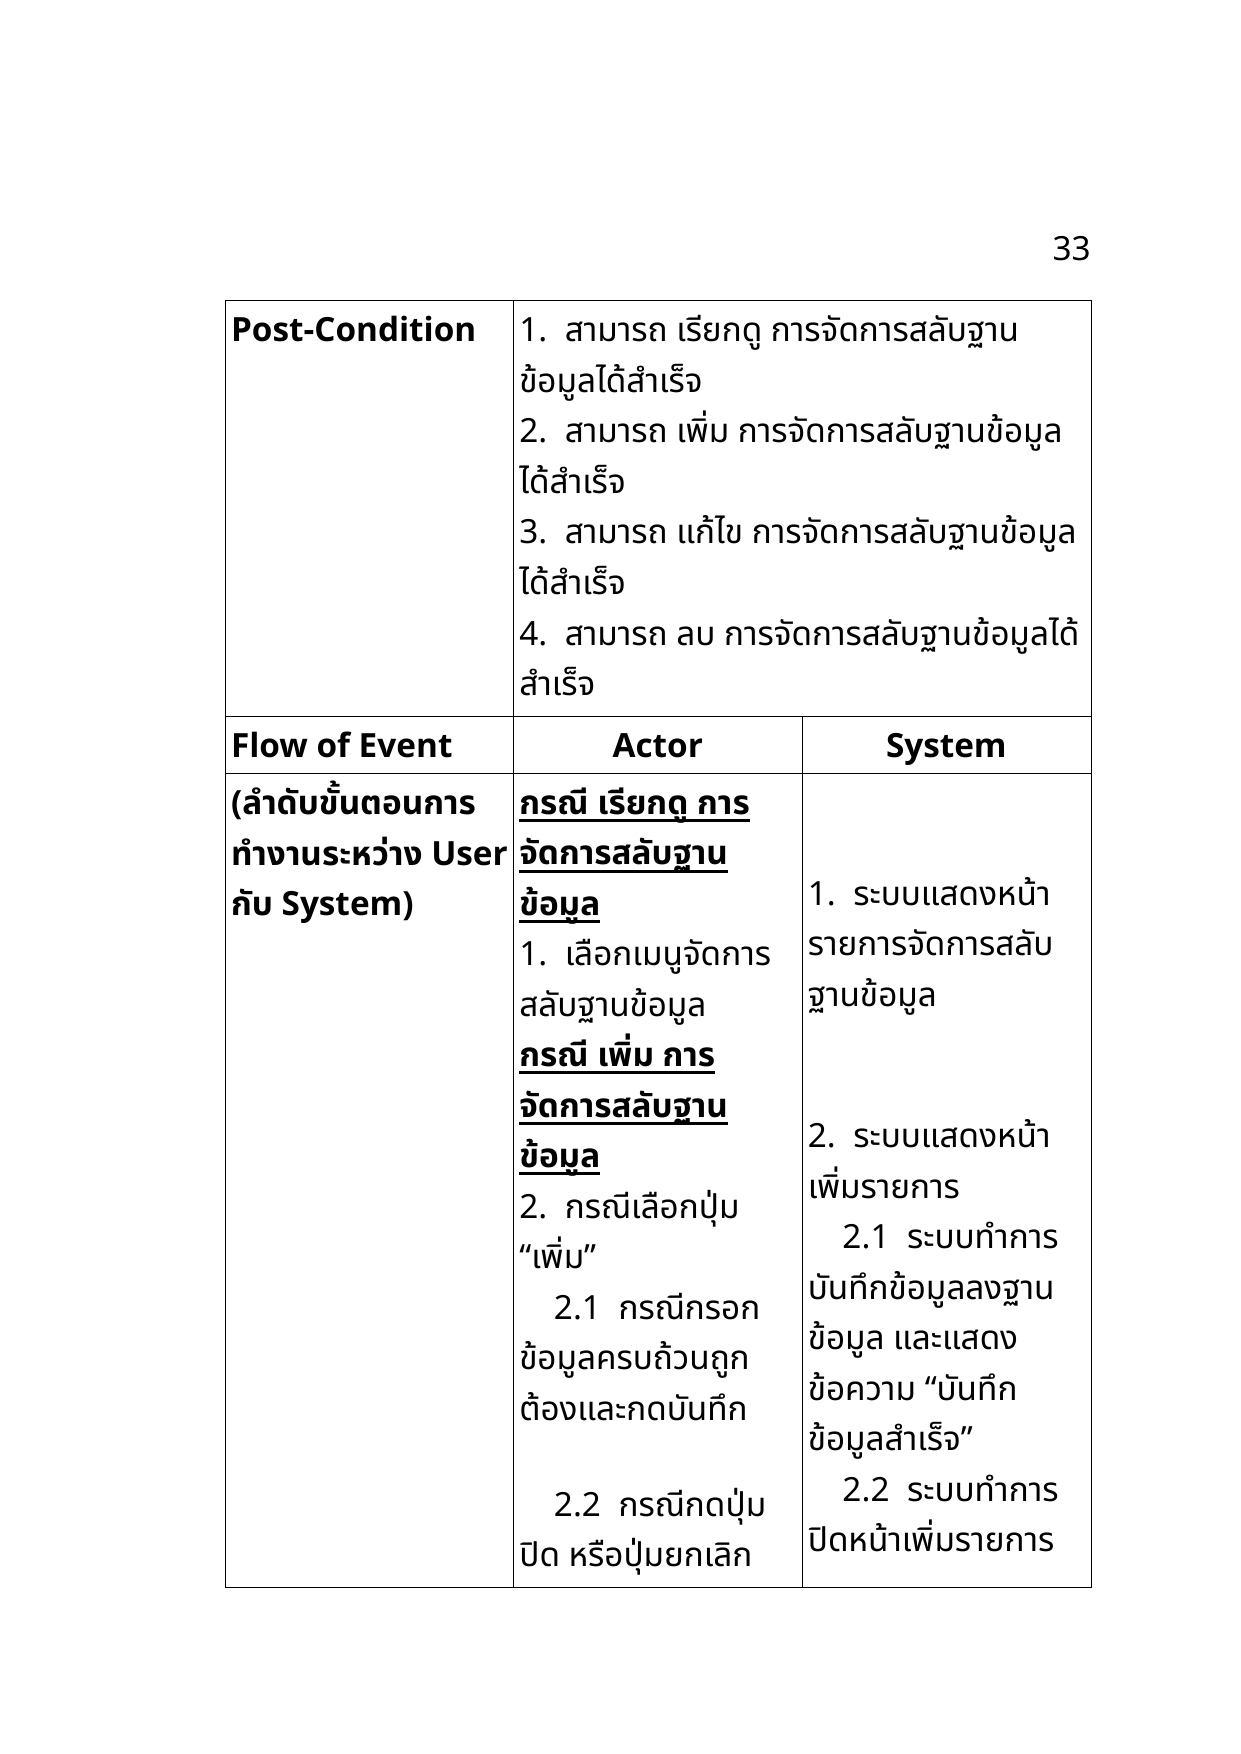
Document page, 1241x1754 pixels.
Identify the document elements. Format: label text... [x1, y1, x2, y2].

table_cell Actor [514, 717, 802, 773]
table_cell Post-Condition [226, 301, 513, 716]
table_cell 1. ระบบแสดงหน้ารายการจัดการสลับฐานข้อมูล 2. ระบบแสดงหน้าเพิ่มรายการ 2.1 ระบบทำการบันทึกข้อมูลลงฐานข้อมูล และแสดงข้อความ “บันทึกข้อมูลสำเร็จ” 2.2 ระบบทำการปิดหน้าเพิ่มรายการ [803, 774, 1091, 1587]
table_cell System [803, 717, 1091, 773]
table_cell Flow of Event [226, 717, 513, 773]
table_cell (ลำดับขั้นตอนการ ทำงานระหว่าง User กับ System) [226, 774, 513, 1587]
table_cell กรณี เรียกดู การจัดการสลับฐานข้อมูล 1. เลือกเมนูจัดการสลับฐานข้อมูล กรณี เพิ่ม การจัดการสลับฐานข้อมูล 2. กรณีเลือกปุ่ม “เพิ่ม” 2.1 กรณีกรอกข้อมูลครบถ้วนถูกต้องและกดบันทึก 2.2 กรณีกดปุ่มปิด หรือปุ่มยกเลิก [514, 774, 802, 1587]
table_cell 1. สามารถ เรียกดู การจัดการสลับฐานข้อมูลได้สำเร็จ 2. สามารถ เพิ่ม การจัดการสลับฐานข้อมูลได้สำเร็จ 3. สามารถ แก้ไข การจัดการสลับฐานข้อมูลได้สำเร็จ 4. สามารถ ลบ การจัดการสลับฐานข้อมูลได้สำเร็จ [514, 301, 1091, 716]
